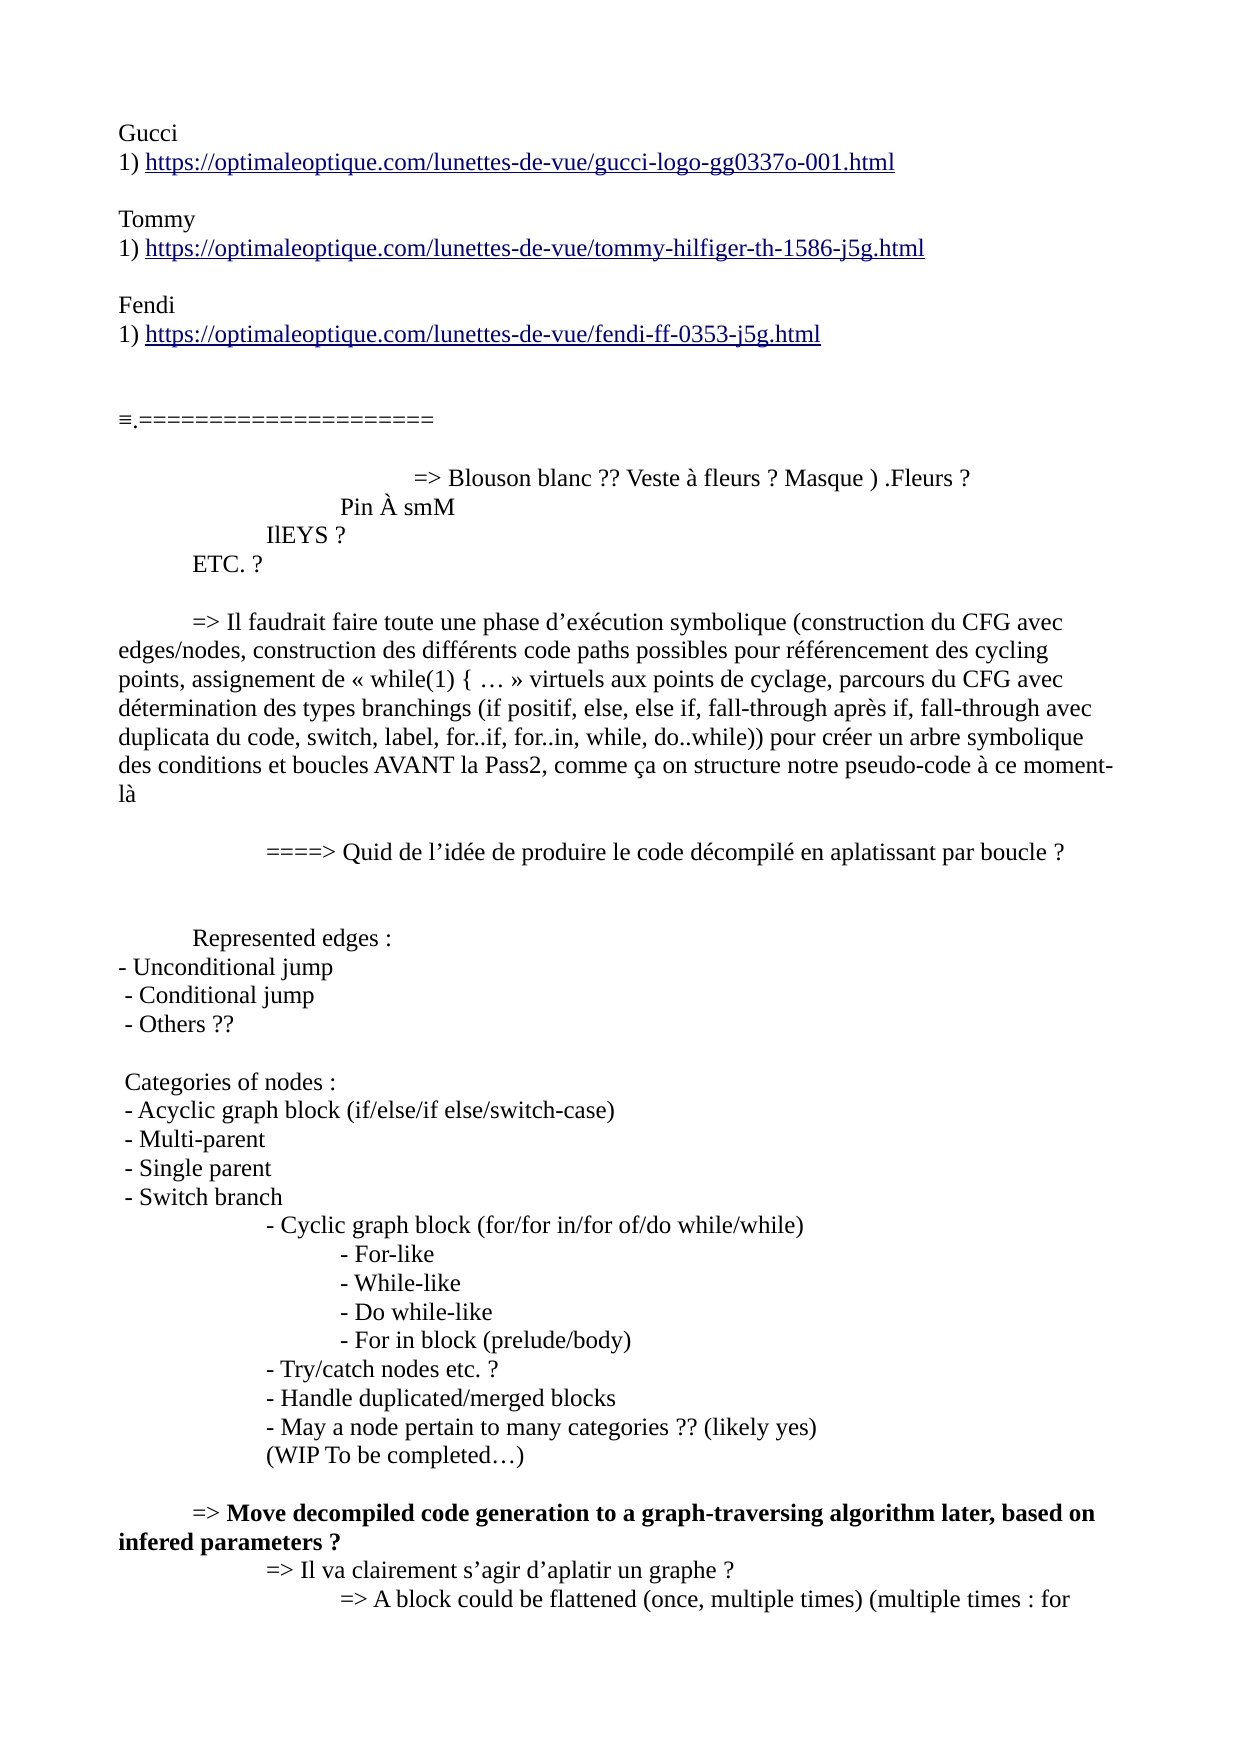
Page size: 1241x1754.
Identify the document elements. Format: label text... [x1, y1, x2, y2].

text ≡.===================== => Blouson blanc ?? Veste à fleurs ? Masque ) .Fleurs ? Pin À smM IlEYS ? ETC. ? => Il faudrait faire toute une phase d’exécution symbolique (construction du CFG avec edges/nodes, construction des différents code paths possibles pour référencement des cycling points, assignement de « while(1) { … » virtuels aux points de cyclage, parcours du CFG avec détermination des types branchings (if positif, else, else if, fall-through après if, fall-through avec duplicata du code, switch, label, for..if, for..in, while, do..while)) pour créer un arbre symbolique des conditions et boucles AVANT la Pass2, comme ça on structure notre pseudo-code à ce moment-là ====> Quid de l’idée de produire le code décompilé en aplatissant par boucle ? [118, 377, 1122, 923]
text - Unconditional jump - Conditional jump - Others ?? Categories of nodes : - Acyclic graph block (if/else/if else/switch-case) - Multi-parent - Single parent - Switch branch - Cyclic graph block (for/for in/for of/do while/while) - For-like - While-like - Do while-like - For in block (prelude/body) - Try/catch nodes etc. ? - Handle duplicated/merged blocks - May a node pertain to many categories ?? (likely yes) (WIP To be completed…) => Move decompiled code generation to a graph-traversing algorithm later, based on infered parameters ? => Il va clairement s’agir d’aplatir un graphe ? => A block could be flattened (once, multiple times) (multiple times : for [118, 952, 1122, 1613]
text Gucci [118, 118, 1122, 147]
text 1) https://optimaleoptique.com/lunettes-de-vue/fendi-ff-0353-j5g.html [118, 319, 1122, 348]
text Fendi [118, 291, 1122, 319]
text 1) https://optimaleoptique.com/lunettes-de-vue/tommy-hilfiger-th-1586-j5g.html [118, 233, 1122, 262]
text Represented edges : [118, 923, 1122, 952]
text 1) https://optimaleoptique.com/lunettes-de-vue/gucci-logo-gg0337o-001.html [118, 147, 1122, 176]
text Tommy [118, 204, 1122, 233]
